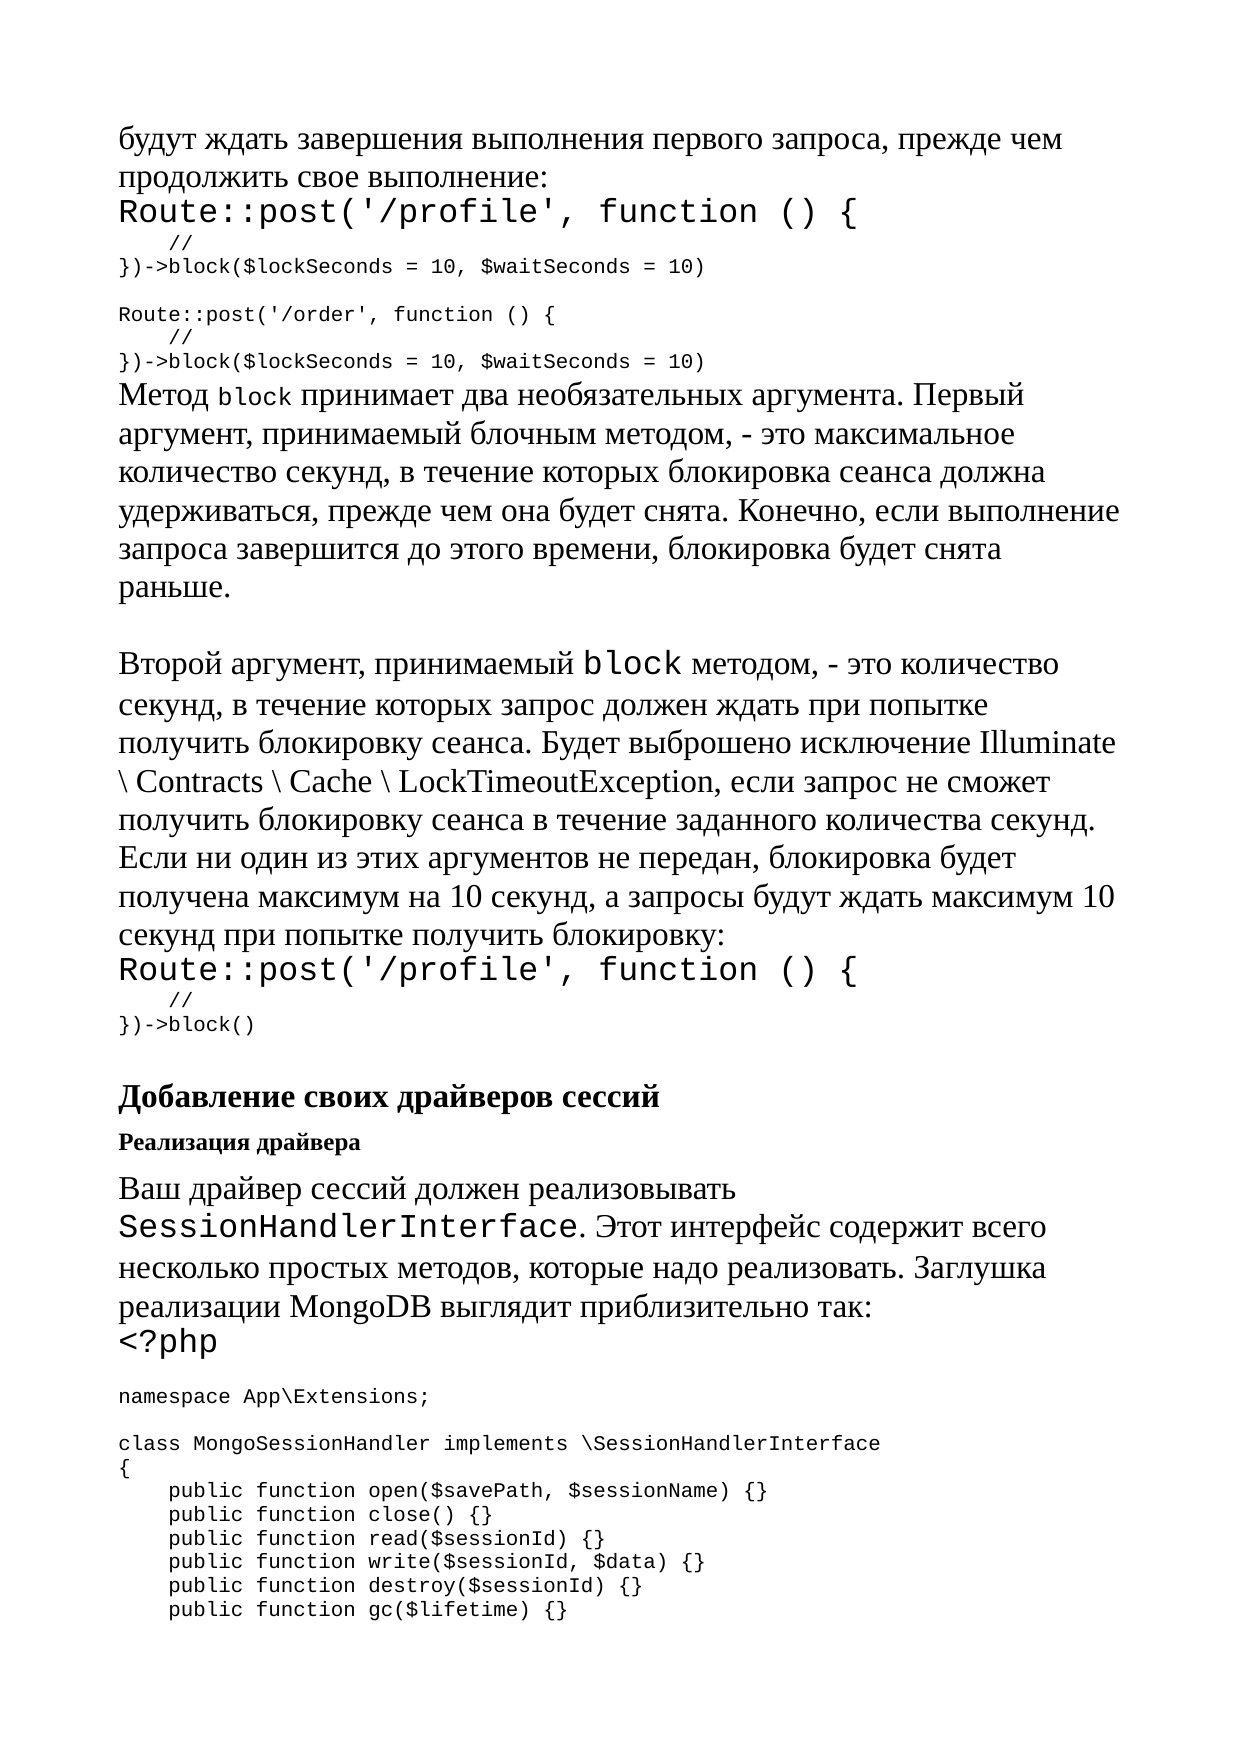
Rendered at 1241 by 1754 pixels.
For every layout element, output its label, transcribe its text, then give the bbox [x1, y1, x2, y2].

text Route::post('/profile', function () { [118, 195, 1122, 233]
text public function write($sessionId, $data) {} [118, 1551, 1122, 1575]
text })->block($lockSeconds = 10, $waitSeconds = 10) [118, 256, 1122, 280]
text Ваш драйвер сессий должен реализовывать SessionHandlerInterface. Этот интерфейс содержит всего несколько простых методов, которые надо реализовать. Заглушка реализации MongoDB выглядит приблизительно так: [118, 1168, 1122, 1324]
text Route::post('/order', function () { [118, 303, 1122, 327]
text namespace App\Extensions; [118, 1386, 1122, 1409]
text Метод block принимает два необязательных аргумента. Первый аргумент, принимаемый блочным методом, - это максимальное количество секунд, в течение которых блокировка сеанса должна удерживаться, прежде чем она будет снята. Конечно, если выполнение запроса завершится до этого времени, блокировка будет снята раньше. Второй аргумент, принимаемый block методом, - это количество секунд, в течение которых запрос должен ждать при попытке получить блокировку сеанса. Будет выброшено исключение Illuminate \ Contracts \ Cache \ LockTimeoutException, если запрос не сможет получить блокировку сеанса в течение заданного количества секунд. Если ни один из этих аргументов не передан, блокировка будет получена максимум на 10 секунд, а запросы будут ждать максимум 10 секунд при попытке получить блокировку: [118, 374, 1122, 953]
text <?php [118, 1324, 1122, 1362]
subtitle Реализация драйвера [118, 1127, 1122, 1156]
text // [118, 991, 1122, 1014]
text public function read($sessionId) {} [118, 1528, 1122, 1551]
text Route::post('/profile', function () { [118, 953, 1122, 991]
text public function open($savePath, $sessionName) {} [118, 1481, 1122, 1504]
text })->block($lockSeconds = 10, $waitSeconds = 10) [118, 351, 1122, 374]
text // [118, 233, 1122, 256]
text будут ждать завершения выполнения первого запроса, прежде чем продолжить свое выполнение: [118, 118, 1122, 195]
text })->block() [118, 1014, 1122, 1038]
text public function gc($lifetime) {} [118, 1599, 1122, 1622]
text { [118, 1457, 1122, 1481]
text public function destroy($sessionId) {} [118, 1575, 1122, 1599]
subtitle Добавление своих драйверов сессий [118, 1076, 1122, 1114]
text // [118, 327, 1122, 351]
text public function close() {} [118, 1504, 1122, 1528]
text class MongoSessionHandler implements \SessionHandlerInterface [118, 1433, 1122, 1457]
